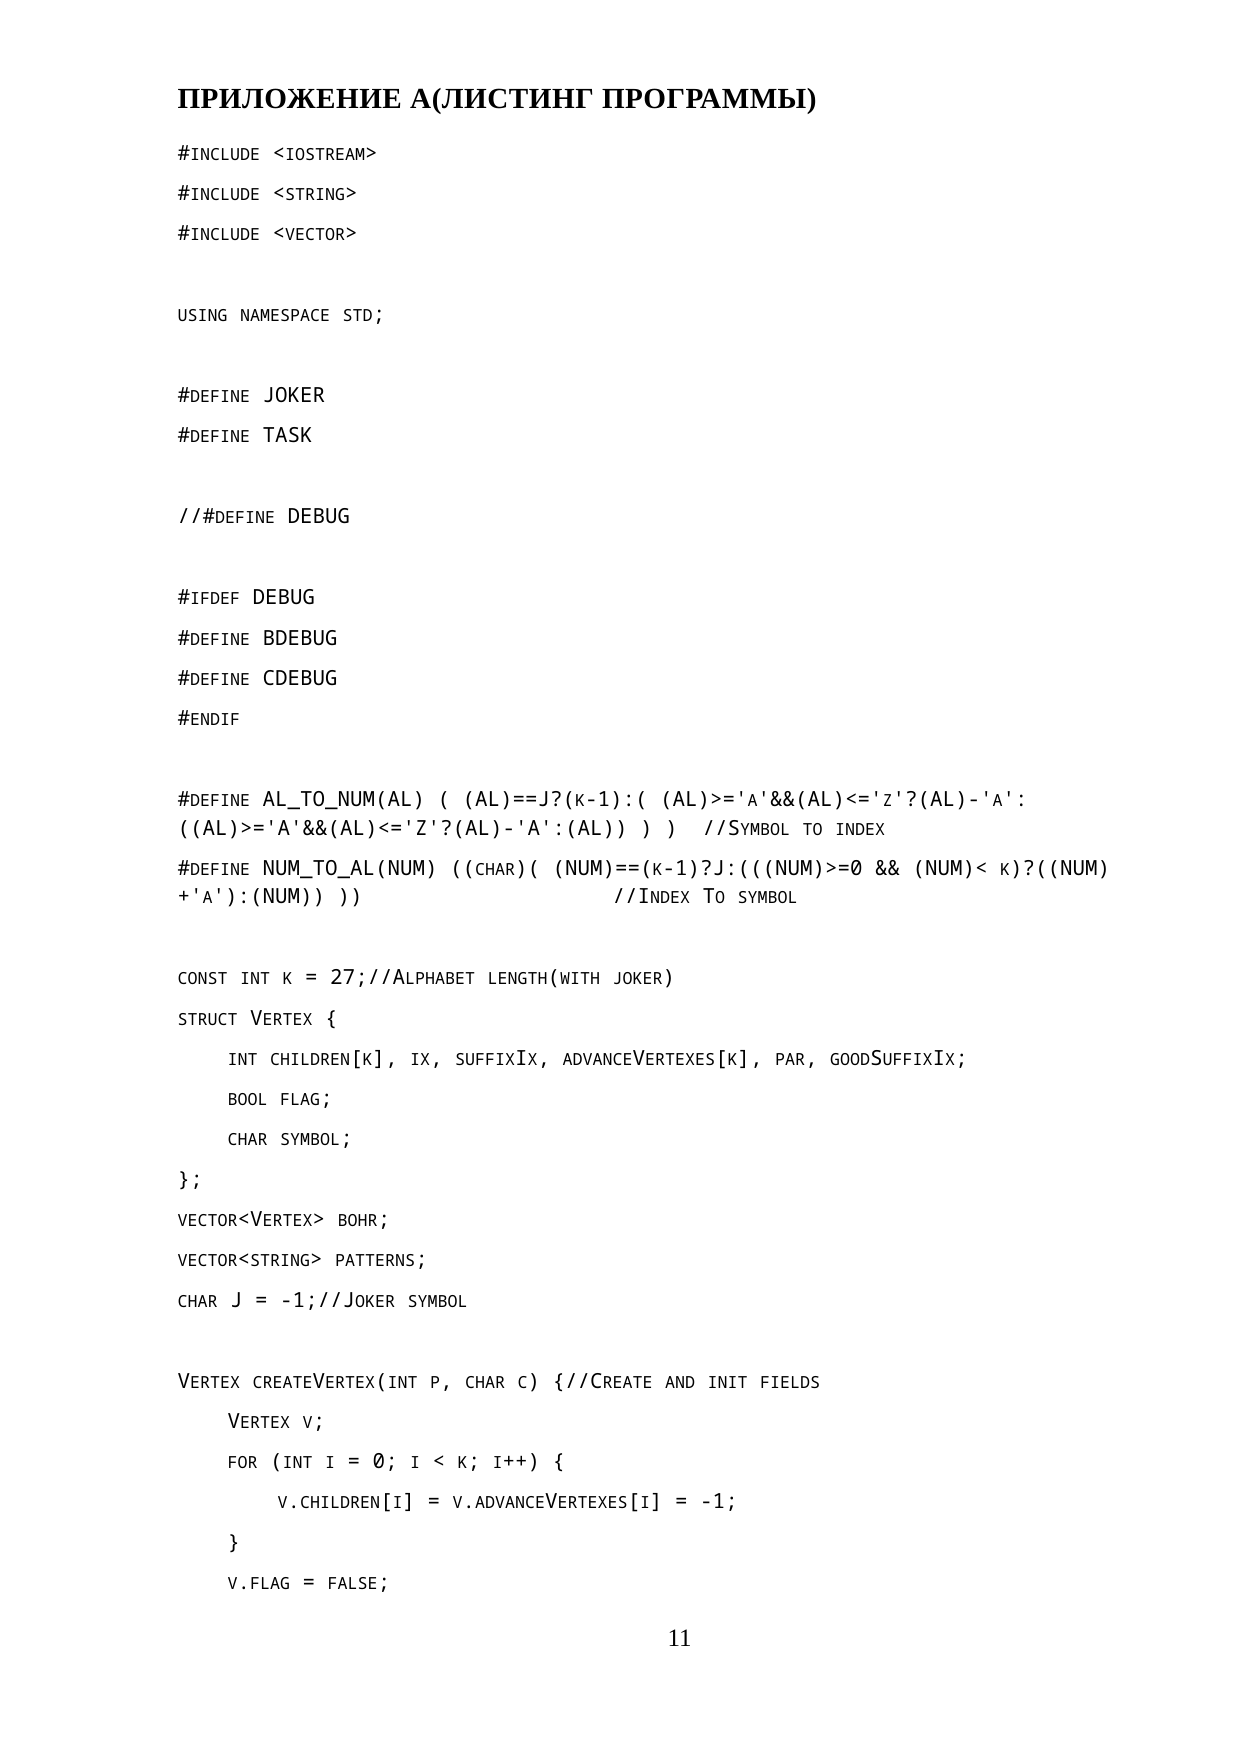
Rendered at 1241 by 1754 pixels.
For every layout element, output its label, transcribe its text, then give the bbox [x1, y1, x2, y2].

text vector<Vertex> bohr; [177, 1204, 1181, 1233]
text #ifdef DEBUG [177, 582, 1181, 611]
text char J = -1;//Joker symbol [177, 1285, 1181, 1313]
text int children[k], ix, suffixIx, advanceVertexes[k], par, goodSuffixIx; [177, 1043, 1181, 1071]
text #define BDEBUG [177, 623, 1181, 651]
text v.flag = false; [177, 1567, 1181, 1596]
text bool flag; [177, 1083, 1181, 1112]
text //#define DEBUG [177, 501, 1181, 530]
text const int k = 27;//Alphabet length(with joker) [177, 962, 1181, 991]
text #include <string> [177, 178, 1181, 206]
text #include <iostream> [177, 138, 1181, 166]
text #define NUM_TO_AL(NUM) ((char)( (NUM)==(k-1)?J:(((NUM)>=0 && (NUM)< k)?((NUM)+'a'):(NUM)) )) //Index To symbol [177, 853, 1181, 910]
text #define TASK [177, 420, 1181, 449]
text #define JOKER [177, 380, 1181, 408]
text Vertex createVertex(int p, char c) {//Create and init fields [177, 1366, 1181, 1394]
text v.children[i] = v.advanceVertexes[i] = -1; [177, 1487, 1181, 1515]
text vector<string> patterns; [177, 1244, 1181, 1273]
text char symbol; [177, 1123, 1181, 1152]
text #define CDEBUG [177, 663, 1181, 691]
text #define AL_TO_NUM(AL) ( (AL)==J?(k-1):( (AL)>='a'&&(AL)<='z'?(AL)-'a':((AL)>='A'&&(AL)<='Z'?(AL)-'A':(AL)) ) ) //Symbol to index [177, 784, 1181, 841]
text using namespace std; [177, 299, 1181, 328]
text Приложение А(листинг программы) [177, 81, 1181, 115]
text for (int i = 0; i < k; i++) { [177, 1446, 1181, 1475]
text #include <vector> [177, 218, 1181, 247]
text #endif [177, 703, 1181, 732]
text }; [177, 1164, 1181, 1192]
text struct Vertex { [177, 1003, 1181, 1031]
text } [177, 1527, 1181, 1555]
text Vertex v; [177, 1406, 1181, 1434]
